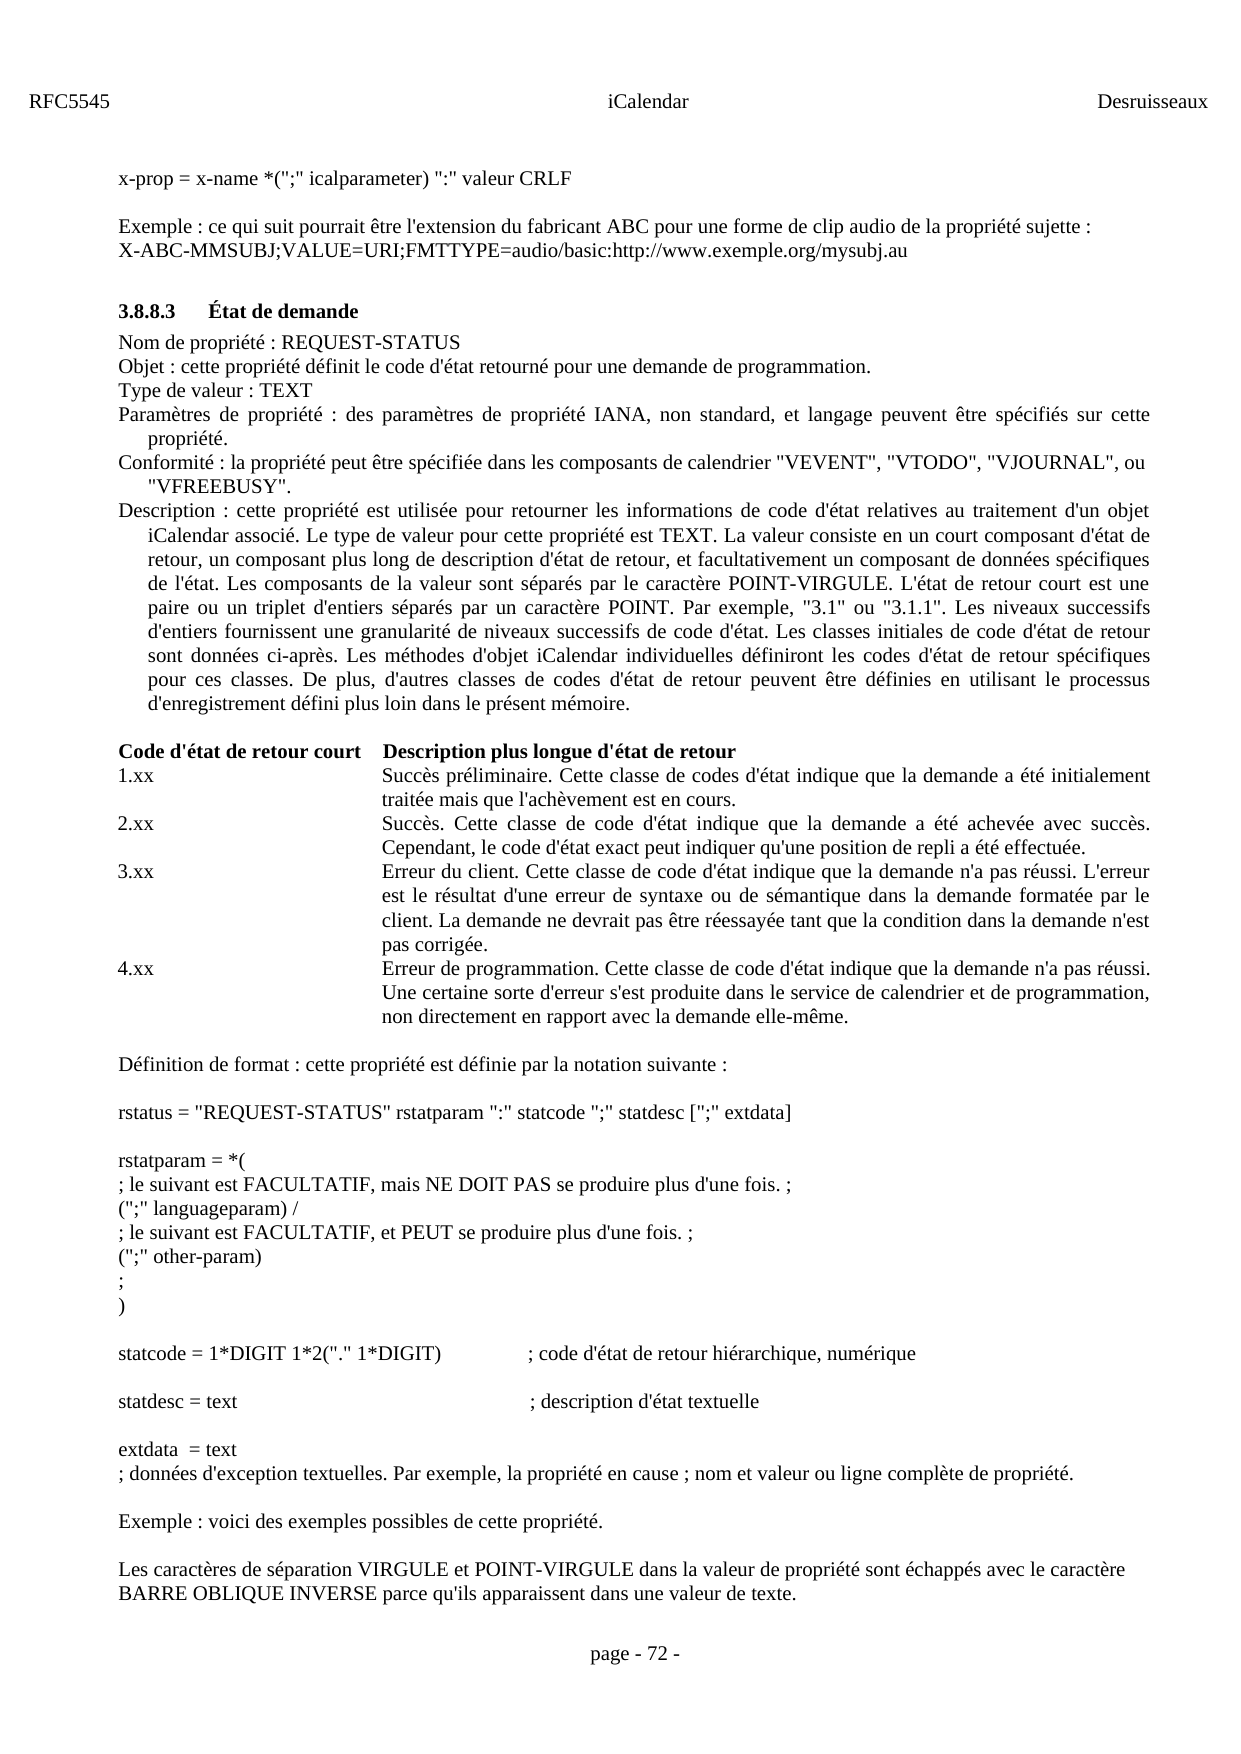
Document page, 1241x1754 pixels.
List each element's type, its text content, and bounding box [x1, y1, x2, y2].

text rstatus = "REQUEST-STATUS" rstatparam ":" statcode ";" statdesc [";" extdata] [118, 1100, 1152, 1124]
text 1.xx Succès préliminaire. Cette classe de codes d'état indique que la demande a été initialement traitée mais que l'achèvement est en cours. [117, 763, 1152, 811]
text (";" languageparam) / [118, 1196, 1152, 1220]
text Paramètres de propriété : des paramètres de propriété IANA, non standard, et langage peuvent être spécifiés sur cette propriété. [118, 402, 1152, 450]
text Objet : cette propriété définit le code d'état retourné pour une demande de programmation. [118, 354, 1152, 378]
text ; le suivant est FACULTATIF, mais NE DOIT PAS se produire plus d'une fois. ; [118, 1172, 1152, 1196]
text extdata = text [118, 1437, 1152, 1461]
text ; données d'exception textuelles. Par exemple, la propriété en cause ; nom et valeur ou ligne complète de propriété. [118, 1461, 1152, 1485]
text Exemple : ce qui suit pourrait être l'extension du fabricant ABC pour une forme de clip audio de la propriété sujette : [118, 214, 1152, 238]
text Exemple : voici des exemples possibles de cette propriété. [118, 1509, 1152, 1533]
text Nom de propriété : REQUEST-STATUS [118, 330, 1152, 354]
text 4.xx Erreur de programmation. Cette classe de code d'état indique que la demande n'a pas réussi. Une certaine sorte d'erreur s'est produite dans le service de calendrier et de programmation, non directement en rapport avec la demande elle-même. [117, 956, 1152, 1028]
text ; [118, 1268, 1152, 1292]
text x-prop = x-name *(";" icalparameter) ":" valeur CRLF [118, 166, 1152, 190]
text ; le suivant est FACULTATIF, et PEUT se produire plus d'une fois. ; [118, 1220, 1152, 1244]
text X-ABC-MMSUBJ;VALUE=URI;FMTTYPE=audio/basic:http://www.exemple.org/mysubj.au [118, 238, 1152, 262]
text rstatparam = *( [118, 1148, 1152, 1172]
text 2.xx Succès. Cette classe de code d'état indique que la demande a été achevée avec succès. Cependant, le code d'état exact peut indiquer qu'une position de repli a été effectuée. [117, 811, 1152, 859]
text Les caractères de séparation VIRGULE et POINT-VIRGULE dans la valeur de propriété sont échappés avec le caractère BARRE OBLIQUE INVERSE parce qu'ils apparaissent dans une valeur de texte. [118, 1557, 1152, 1605]
text statdesc = text ; description d'état textuelle [118, 1389, 1152, 1413]
text (";" other-param) [118, 1244, 1152, 1268]
text Code d'état de retour court Description plus longue d'état de retour [118, 739, 1152, 763]
text ) [118, 1292, 1152, 1317]
text Conformité : la propriété peut être spécifiée dans les composants de calendrier "VEVENT", "VTODO", "VJOURNAL", ou "VFREEBUSY". [118, 450, 1152, 498]
text 3.xx Erreur du client. Cette classe de code d'état indique que la demande n'a pas réussi. L'erreur est le résultat d'une erreur de syntaxe ou de sémantique dans la demande formatée par le client. La demande ne devrait pas être réessayée tant que la condition dans la demande n'est pas corrigée. [117, 859, 1152, 956]
text Description : cette propriété est utilisée pour retourner les informations de code d'état relatives au traitement d'un objet iCalendar associé. Le type de valeur pour cette propriété est TEXT. La valeur consiste en un court composant d'état de retour, un composant plus long de description d'état de retour, et facultativement un composant de données spécifiques de l'état. Les composants de la valeur sont séparés par le caractère POINT-VIRGULE. L'état de retour court est une paire ou un triplet d'entiers séparés par un caractère POINT. Par exemple, "3.1" ou "3.1.1". Les niveaux successifs d'entiers fournissent une granularité de niveaux successifs de code d'état. Les classes initiales de code d'état de retour sont données ci-après. Les méthodes d'objet iCalendar individuelles définiront les codes d'état de retour spécifiques pour ces classes. De plus, d'autres classes de codes d'état de retour peuvent être définies en utilisant le processus d'enregistrement défini plus loin dans le présent mémoire. [118, 498, 1152, 715]
text Définition de format : cette propriété est définie par la notation suivante : [118, 1052, 1152, 1076]
text Type de valeur : TEXT [118, 378, 1152, 402]
text statcode = 1*DIGIT 1*2("." 1*DIGIT) ; code d'état de retour hiérarchique, numérique [118, 1341, 1152, 1365]
subtitle 3.8.8.3 État de demande [118, 299, 1152, 323]
